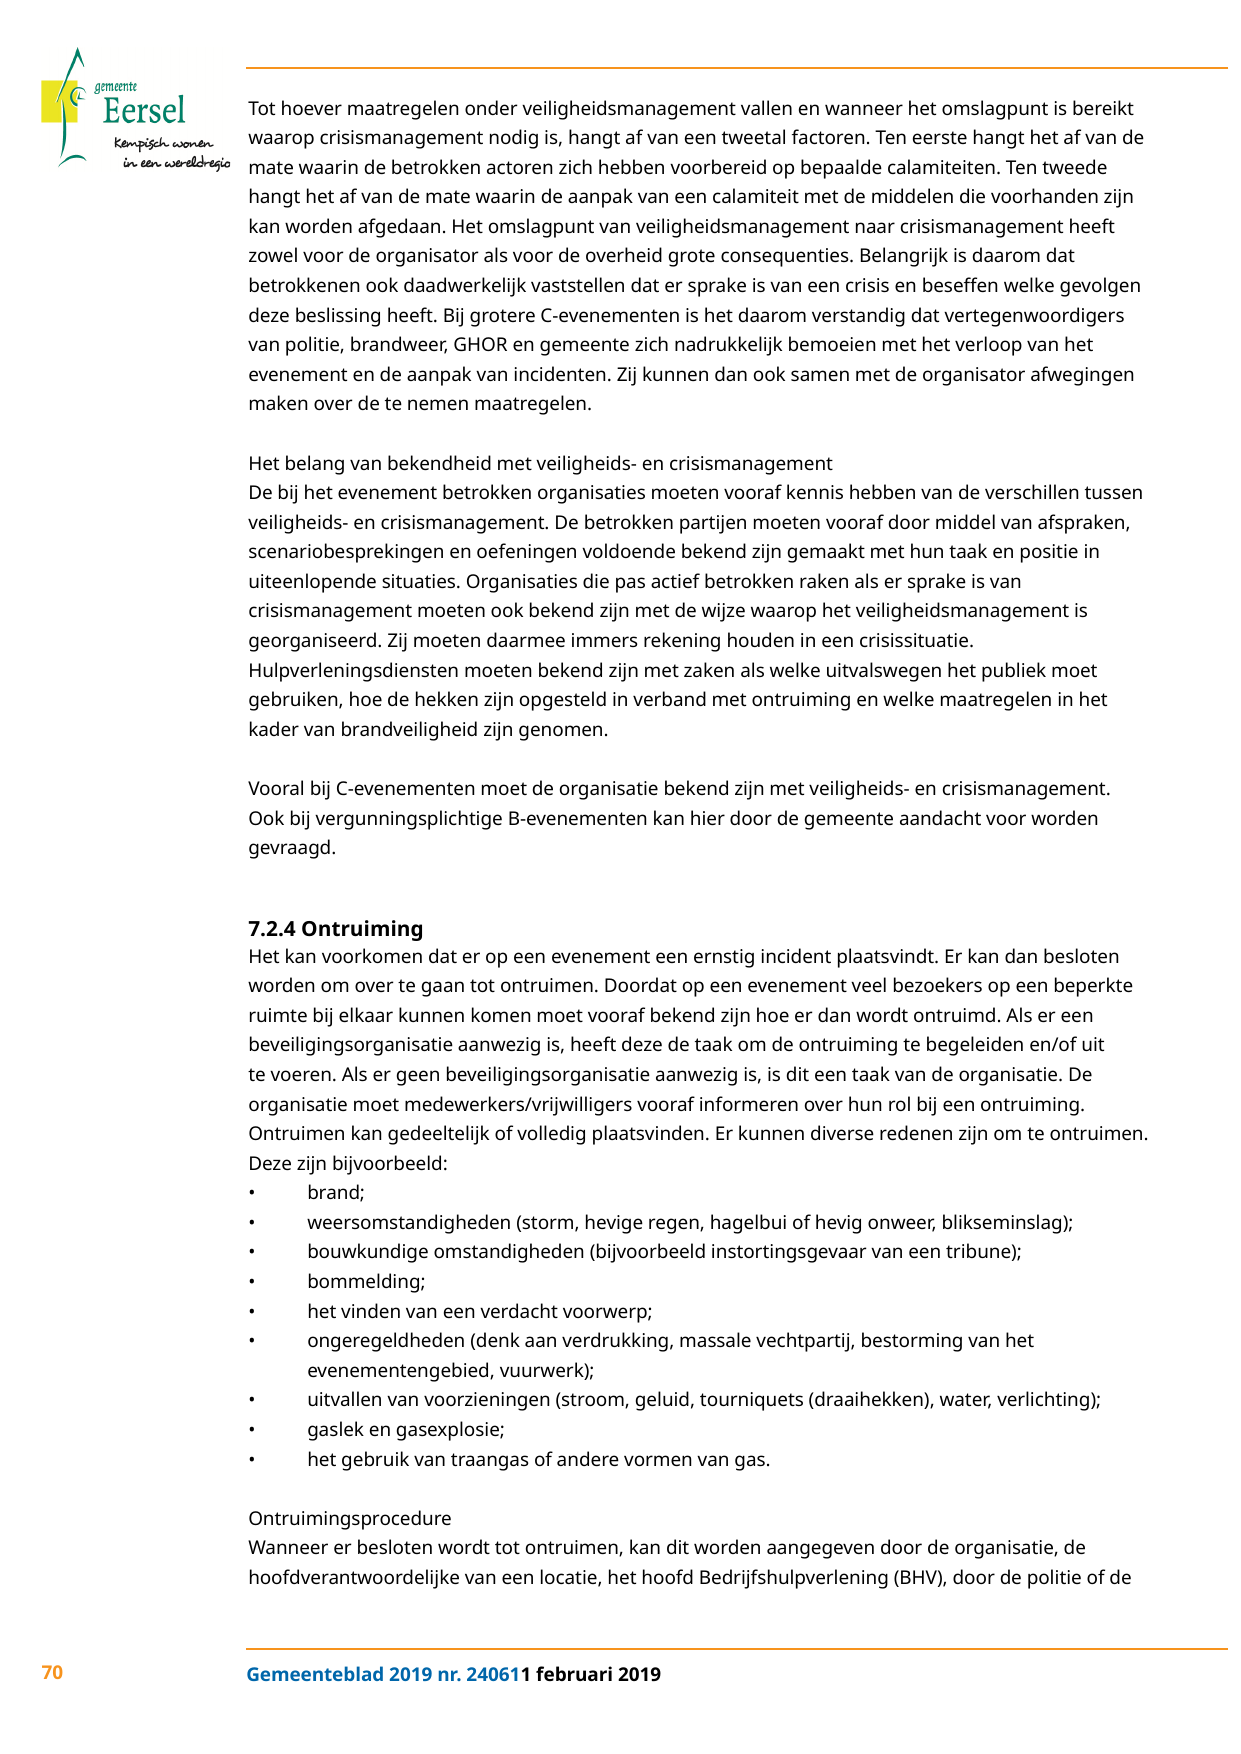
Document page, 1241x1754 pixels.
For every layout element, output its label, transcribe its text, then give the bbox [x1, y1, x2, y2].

list ongeregeldheden (denk aan verdrukking, massale vechtpartij, bestorming van het evenementengebied, vuurwerk); [248, 1327, 1152, 1383]
list uitvallen van voorzieningen (stroom, geluid, tourniquets (draaihekken), water, verlichting); [248, 1387, 1152, 1412]
text hoofdverantwoordelijke van een locatie, het hoofd Bedrijfshulpverlening (BHV), door de politie of de [248, 1564, 1152, 1590]
list het gebruik van traangas of andere vormen van gas. [248, 1446, 1152, 1471]
list bommelding; [248, 1268, 1152, 1294]
list weersomstandigheden (storm, hevige regen, hagelbui of hevig onweer, blikseminslag); [248, 1209, 1152, 1235]
text te voeren. Als er geen beveiligingsorganisatie aanwezig is, is dit een taak van de organisatie. De organisatie moet medewerkers/vrijwilligers vooraf informeren over hun rol bij een ontruiming. Ontruimen kan gedeeltelijk of volledig plaatsvinden. Er kunnen diverse redenen zijn om te ontruimen. Deze zijn bijvoorbeeld: [248, 1061, 1152, 1176]
list gaslek en gasexplosie; [248, 1416, 1152, 1442]
text De bij het evenement betrokken organisaties moeten vooraf kennis hebben van de verschillen tussen veiligheids- en crisismanagement. De betrokken partijen moeten vooraf door middel van afspraken, scenariobesprekingen en oefeningen voldoende bekend zijn gemaakt met hun taak en positie in uiteenlopende situaties. Organisaties die pas actief betrokken raken als er sprake is van crisismanagement moeten ook bekend zijn met de wijze waarop het veiligheidsmanagement is georganiseerd. Zij moeten daarmee immers rekening houden in een crisissituatie. Hulpverleningsdiensten moeten bekend zijn met zaken als welke uitvalswegen het publiek moet gebruiken, hoe de hekken zijn opgesteld in verband met ontruiming en welke maatregelen in het kader van brandveiligheid zijn genomen. [248, 479, 1152, 742]
text Het kan voorkomen dat er op een evenement een ernstig incident plaatsvindt. Er kan dan besloten worden om over te gaan tot ontruimen. Doordat op een evenement veel bezoekers op een beperkte ruimte bij elkaar kunnen komen moet vooraf bekend zijn hoe er dan wordt ontruimd. Als er een beveiligingsorganisatie aanwezig is, heeft deze de taak om de ontruiming te begeleiden en/of uit [248, 943, 1152, 1057]
list bouwkundige omstandigheden (bijvoorbeeld instortingsgevaar van een tribune); [248, 1239, 1152, 1264]
text Ontruimingsprocedure [248, 1505, 1152, 1531]
text Tot hoever maatregelen onder veiligheidsmanagement vallen en wanneer het omslagpunt is bereikt waarop crisismanagement nodig is, hangt af van een tweetal factoren. Ten eerste hangt het af van de mate waarin de betrokken actoren zich hebben voorbereid op bepaalde calamiteiten. Ten tweede hangt het af van de mate waarin de aanpak van een calamiteit met de middelen die voorhanden zijn kan worden afgedaan. Het omslagpunt van veiligheidsmanagement naar crisismanagement heeft zowel voor de organisator als voor de overheid grote consequenties. Belangrijk is daarom dat betrokkenen ook daadwerkelijk vaststellen dat er sprake is van een crisis en beseffen welke gevolgen deze beslissing heeft. Bij grotere C-evenementen is het daarom verstandig dat vertegenwoordigers van politie, brandweer, GHOR en gemeente zich nadrukkelijk bemoeien met het verloop van het evenement en de aanpak van incidenten. Zij kunnen dan ook samen met de organisator afwegingen maken over de te nemen maatregelen. [248, 95, 1152, 416]
picture [41, 47, 231, 172]
text Het belang van bekendheid met veiligheids- en crisismanagement [248, 450, 1152, 476]
text 7.2.4 Ontruiming [248, 914, 1152, 943]
list brand; [248, 1179, 1152, 1205]
text Vooral bij C-evenementen moet de organisatie bekend zijn met veiligheids- en crisismanagement. Ook bij vergunningsplichtige B-evenementen kan hier door de gemeente aandacht voor worden gevraagd. [248, 775, 1152, 860]
list het vinden van een verdacht voorwerp; [248, 1298, 1152, 1323]
text Wanneer er besloten wordt tot ontruimen, kan dit worden aangegeven door de organisatie, de [248, 1534, 1152, 1560]
